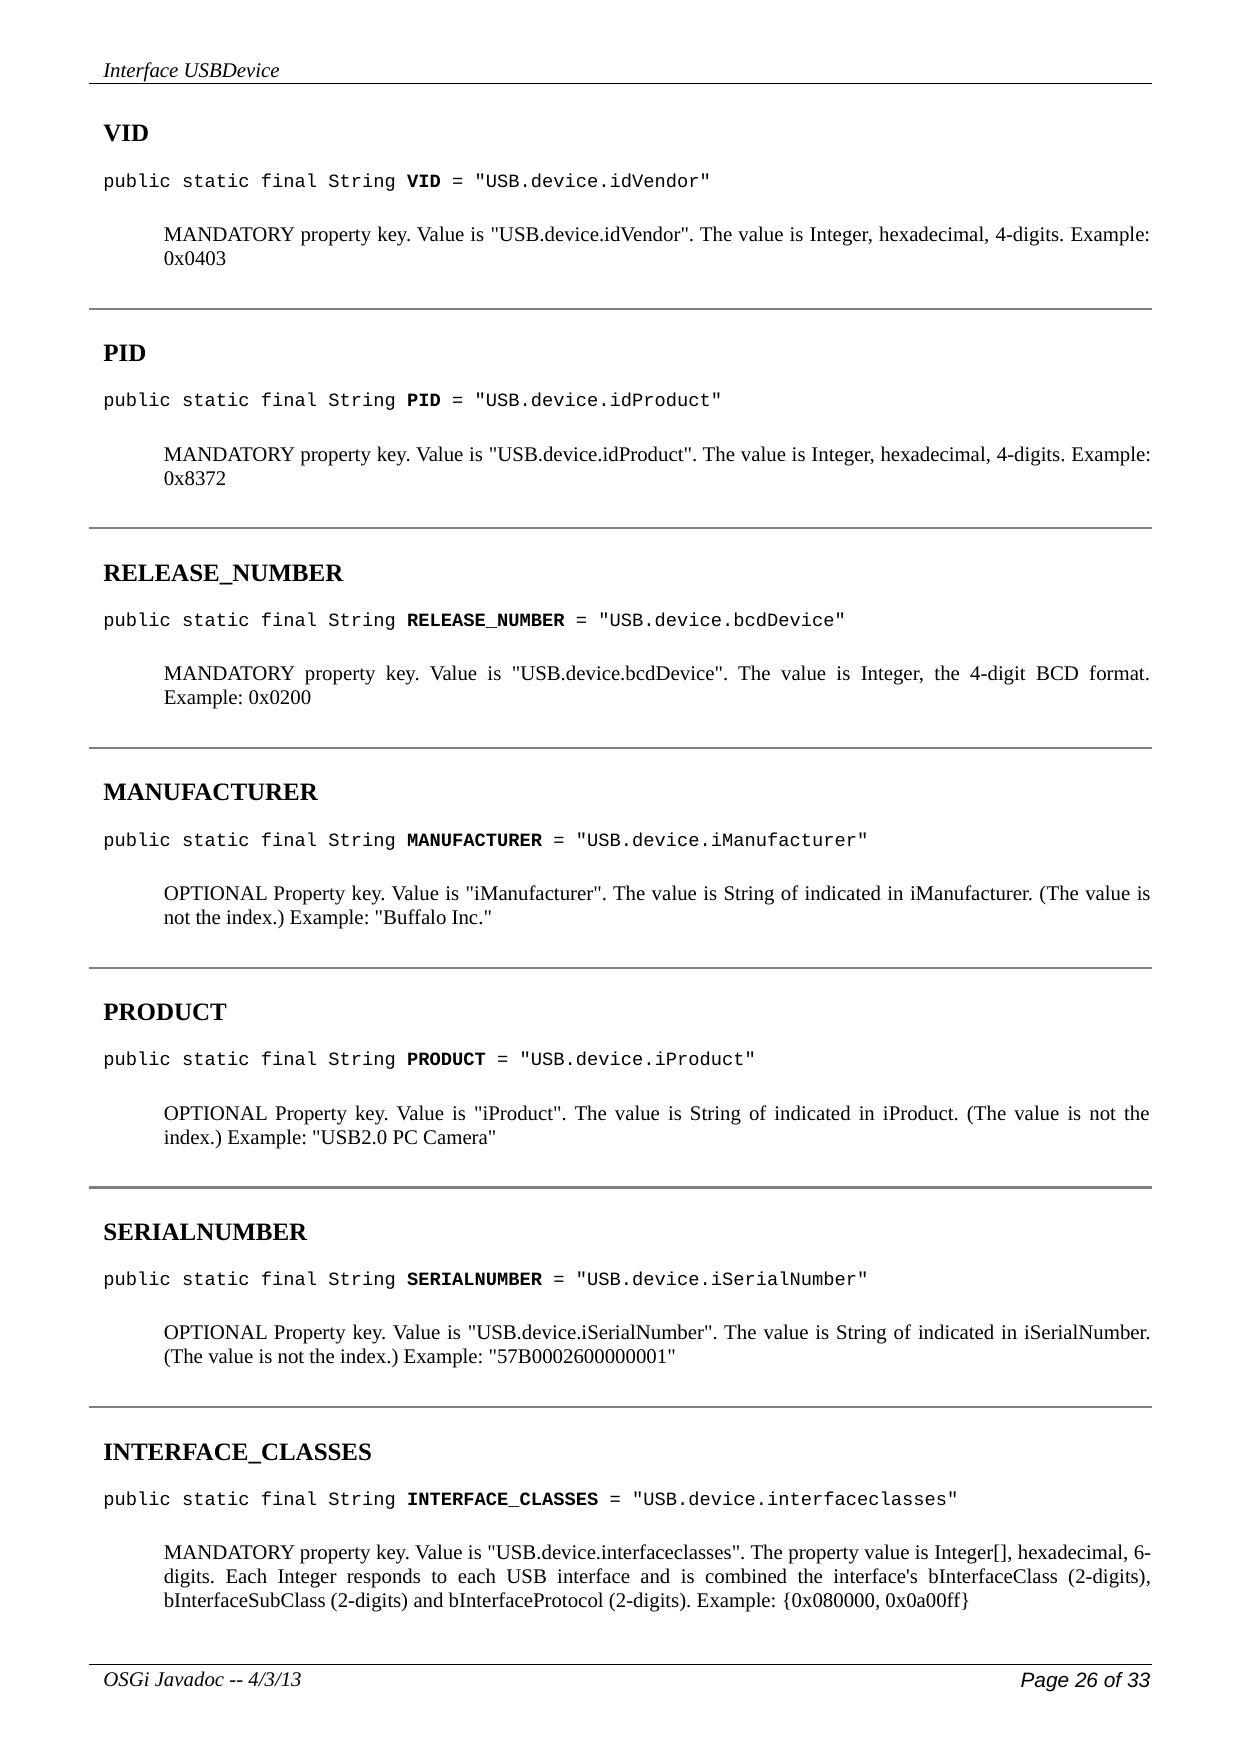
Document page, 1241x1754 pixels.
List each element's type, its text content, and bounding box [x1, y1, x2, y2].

text MANDATORY property key. Value is "USB.device.bcdDevice". The value is Integer, the 4-digit BCD format. Example: 0x0200 [163, 661, 1152, 709]
text OPTIONAL Property key. Value is "iProduct". The value is String of indicated in iProduct. (The value is not the index.) Example: "USB2.0 PC Camera" [163, 1101, 1152, 1149]
text public static final String VID = "USB.device.idVendor" [88, 171, 1152, 193]
subtitle PID [88, 338, 1152, 367]
text public static final String MANUFACTURER = "USB.device.iManufacturer" [88, 830, 1152, 852]
text public static final String INTERFACE_CLASSES = "USB.device.interfaceclasses" [88, 1489, 1152, 1511]
text OPTIONAL Property key. Value is "iManufacturer". The value is String of indicated in iManufacturer. (The value is not the index.) Example: "Buffalo Inc." [163, 881, 1152, 929]
subtitle PRODUCT [88, 997, 1152, 1026]
text MANDATORY property key. Value is "USB.device.idVendor". The value is Integer, hexadecimal, 4-digits. Example: 0x0403 [163, 222, 1152, 270]
text OPTIONAL Property key. Value is "USB.device.iSerialNumber". The value is String of indicated in iSerialNumber. (The value is not the index.) Example: "57B0002600000001" [163, 1320, 1152, 1368]
subtitle SERIALNUMBER [88, 1217, 1152, 1246]
text MANDATORY property key. Value is "USB.device.idProduct". The value is Integer, hexadecimal, 4-digits. Example: 0x8372 [163, 441, 1152, 489]
subtitle VID [88, 118, 1152, 147]
text MANDATORY property key. Value is "USB.device.interfaceclasses". The property value is Integer[], hexadecimal, 6-digits. Each Integer responds to each USB interface and is combined the interface's bInterfaceClass (2-digits), bInterfaceSubClass (2-digits) and bInterfaceProtocol (2-digits). Example: {0x080000, 0x0a00ff} [163, 1540, 1152, 1612]
text public static final String SERIALNUMBER = "USB.device.iSerialNumber" [88, 1270, 1152, 1291]
text public static final String RELEASE_NUMBER = "USB.device.bcdDevice" [88, 611, 1152, 632]
subtitle INTERFACE_CLASSES [88, 1437, 1152, 1465]
subtitle MANUFACTURER [88, 777, 1152, 806]
subtitle RELEASE_NUMBER [88, 558, 1152, 587]
text public static final String PID = "USB.device.idProduct" [88, 391, 1152, 412]
text public static final String PRODUCT = "USB.device.iProduct" [88, 1050, 1152, 1071]
